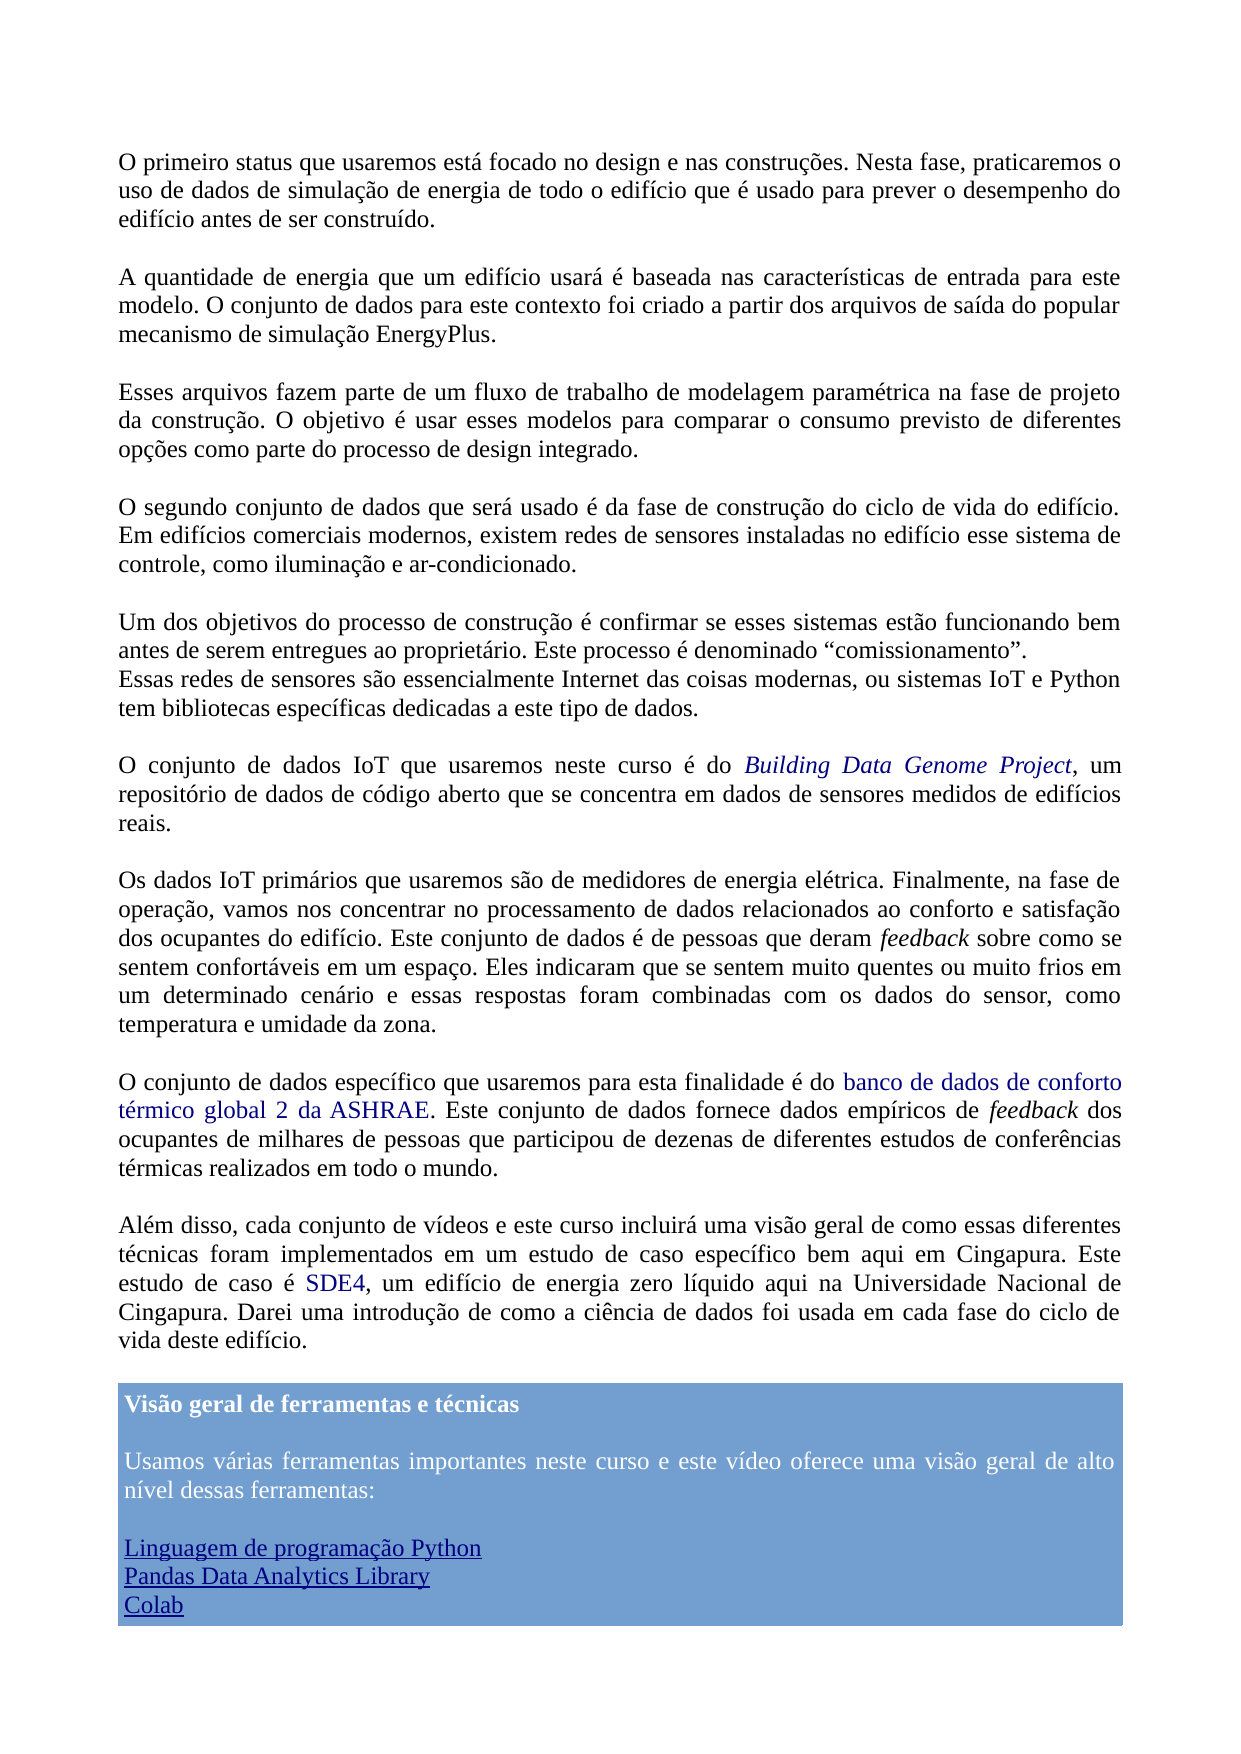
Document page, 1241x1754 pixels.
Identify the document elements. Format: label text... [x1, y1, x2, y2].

table_header Visão geral de ferramentas e técnicas Usamos várias ferramentas importantes neste curso e este vídeo oferece uma visão geral de alto nível dessas ferramentas: Linguagem de programação Python Pandas Data Analytics Library Colab [119, 1384, 1122, 1625]
text O segundo conjunto de dados que será usado é da fase de construção do ciclo de vida do edifício. Em edifícios comerciais modernos, existem redes de sensores instaladas no edifício esse sistema de controle, como iluminação e ar-condicionado. [118, 492, 1122, 578]
text O primeiro status que usaremos está focado no design e nas construções. Nesta fase, praticaremos o uso de dados de simulação de energia de todo o edifício que é usado para prever o desempenho do edifício antes de ser construído. [118, 147, 1122, 233]
text Essas redes de sensores são essencialmente Internet das coisas modernas, ou sistemas IoT e Python tem bibliotecas específicas dedicadas a este tipo de dados. [118, 664, 1122, 722]
text O conjunto de dados IoT que usaremos neste curso é do Building Data Genome Project, um repositório de dados de código aberto que se concentra em dados de sensores medidos de edifícios reais. [118, 751, 1122, 837]
text Esses arquivos fazem parte de um fluxo de trabalho de modelagem paramétrica na fase de projeto da construção. O objetivo é usar esses modelos para comparar o consumo previsto de diferentes opções como parte do processo de design integrado. [118, 377, 1122, 463]
text Um dos objetivos do processo de construção é confirmar se esses sistemas estão funcionando bem antes de serem entregues ao proprietário. Este processo é denominado “comissionamento”. [118, 607, 1122, 664]
text O conjunto de dados específico que usaremos para esta finalidade é do banco de dados de conforto térmico global 2 da ASHRAE. Este conjunto de dados fornece dados empíricos de feedback dos ocupantes de milhares de pessoas que participou de dezenas de diferentes estudos de conferências térmicas realizados em todo o mundo. [118, 1067, 1122, 1182]
text Além disso, cada conjunto de vídeos e este curso incluirá uma visão geral de como essas diferentes técnicas foram implementados em um estudo de caso específico bem aqui em Cingapura. Este estudo de caso é SDE4, um edifício de energia zero líquido aqui na Universidade Nacional de Cingapura. Darei uma introdução de como a ciência de dados foi usada em cada fase do ciclo de vida deste edifício. [118, 1211, 1122, 1354]
text Os dados IoT primários que usaremos são de medidores de energia elétrica. Finalmente, na fase de operação, vamos nos concentrar no processamento de dados relacionados ao conforto e satisfação dos ocupantes do edifício. Este conjunto de dados é de pessoas que deram feedback sobre como se sentem confortáveis em um espaço. Eles indicaram que se sentem muito quentes ou muito frios em um determinado cenário e essas respostas foram combinadas com os dados do sensor, como temperatura e umidade da zona. [118, 866, 1122, 1038]
text A quantidade de energia que um edifício usará é baseada nas características de entrada para este modelo. O conjunto de dados para este contexto foi criado a partir dos arquivos de saída do popular mecanismo de simulação EnergyPlus. [118, 262, 1122, 348]
